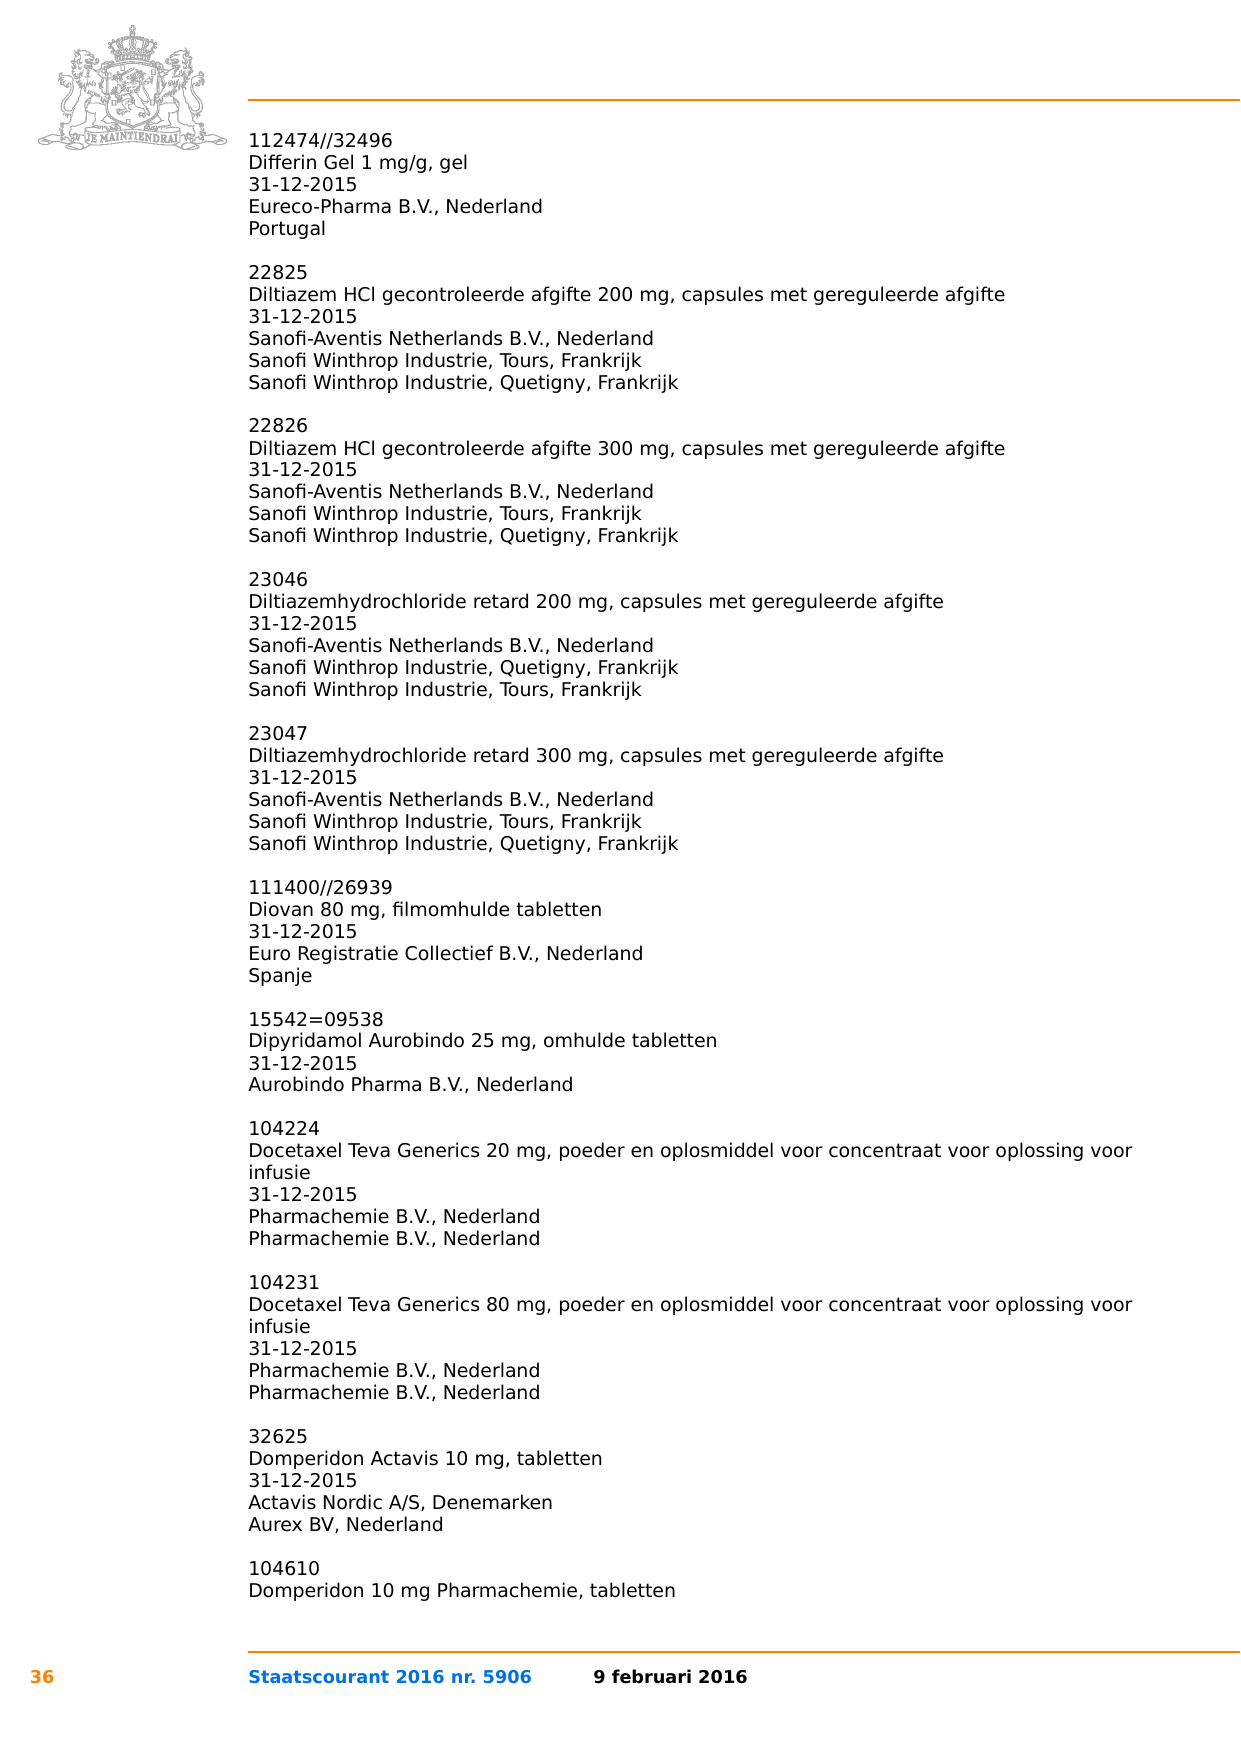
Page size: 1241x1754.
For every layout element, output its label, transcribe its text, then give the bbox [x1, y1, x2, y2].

text Pharmachemie B.V., Nederland [248, 1206, 1163, 1228]
text Pharmachemie B.V., Nederland [248, 1382, 1163, 1404]
text 31-12-2015 [248, 1052, 1163, 1074]
text Eureco-Pharma B.V., Nederland [248, 196, 1163, 218]
text 111400//26939 [248, 877, 1163, 899]
text 31-12-2015 [248, 1338, 1163, 1360]
text 31-12-2015 [248, 1470, 1163, 1492]
text Aurobindo Pharma B.V., Nederland [248, 1074, 1163, 1096]
text 104224 [248, 1118, 1163, 1140]
text Pharmachemie B.V., Nederland [248, 1228, 1163, 1250]
text 31-12-2015 [248, 1184, 1163, 1206]
text Euro Registratie Collectief B.V., Nederland [248, 943, 1163, 964]
text Sanofi Winthrop Industrie, Quetigny, Frankrijk [248, 833, 1163, 855]
text Diltiazem HCl gecontroleerde afgifte 200 mg, capsules met gereguleerde afgifte [248, 284, 1163, 306]
picture [38, 25, 227, 150]
text Diovan 80 mg, filmomhulde tabletten [248, 899, 1163, 921]
text 31-12-2015 [248, 921, 1163, 943]
text Domperidon Actavis 10 mg, tabletten [248, 1448, 1163, 1470]
text 22825 [248, 262, 1163, 284]
text Sanofi Winthrop Industrie, Quetigny, Frankrijk [248, 372, 1163, 393]
text Sanofi Winthrop Industrie, Tours, Frankrijk [248, 811, 1163, 833]
text 31-12-2015 [248, 613, 1163, 635]
text Actavis Nordic A/S, Denemarken [248, 1492, 1163, 1514]
text Domperidon 10 mg Pharmachemie, tabletten [248, 1579, 1163, 1601]
text Pharmachemie B.V., Nederland [248, 1360, 1163, 1382]
text Sanofi Winthrop Industrie, Quetigny, Frankrijk [248, 525, 1163, 547]
text Sanofi-Aventis Netherlands B.V., Nederland [248, 481, 1163, 503]
text 104610 [248, 1557, 1163, 1579]
text 104231 [248, 1272, 1163, 1294]
text Differin Gel 1 mg/g, gel [248, 152, 1163, 174]
text 31-12-2015 [248, 767, 1163, 789]
text Sanofi Winthrop Industrie, Tours, Frankrijk [248, 503, 1163, 525]
text Sanofi Winthrop Industrie, Quetigny, Frankrijk [248, 657, 1163, 679]
text Sanofi-Aventis Netherlands B.V., Nederland [248, 635, 1163, 657]
text 23046 [248, 569, 1163, 591]
text 112474//32496 [248, 130, 1163, 152]
text 31-12-2015 [248, 306, 1163, 328]
text Spanje [248, 964, 1163, 987]
text 31-12-2015 [248, 459, 1163, 481]
text 15542=09538 [248, 1008, 1163, 1030]
text 31-12-2015 [248, 174, 1163, 196]
text Aurex BV, Nederland [248, 1514, 1163, 1536]
text 22826 [248, 415, 1163, 437]
text Sanofi-Aventis Netherlands B.V., Nederland [248, 328, 1163, 349]
text Dipyridamol Aurobindo 25 mg, omhulde tabletten [248, 1030, 1163, 1052]
text Sanofi-Aventis Netherlands B.V., Nederland [248, 789, 1163, 811]
text Diltiazemhydrochloride retard 200 mg, capsules met gereguleerde afgifte [248, 591, 1163, 613]
text Portugal [248, 218, 1163, 240]
text 32625 [248, 1426, 1163, 1448]
text Docetaxel Teva Generics 20 mg, poeder en oplosmiddel voor concentraat voor oplossing voor infusie [248, 1140, 1163, 1184]
text Diltiazemhydrochloride retard 300 mg, capsules met gereguleerde afgifte [248, 745, 1163, 767]
text Docetaxel Teva Generics 80 mg, poeder en oplosmiddel voor concentraat voor oplossing voor infusie [248, 1294, 1163, 1338]
text Diltiazem HCl gecontroleerde afgifte 300 mg, capsules met gereguleerde afgifte [248, 437, 1163, 459]
text Sanofi Winthrop Industrie, Tours, Frankrijk [248, 679, 1163, 701]
text Sanofi Winthrop Industrie, Tours, Frankrijk [248, 349, 1163, 372]
text 23047 [248, 723, 1163, 745]
